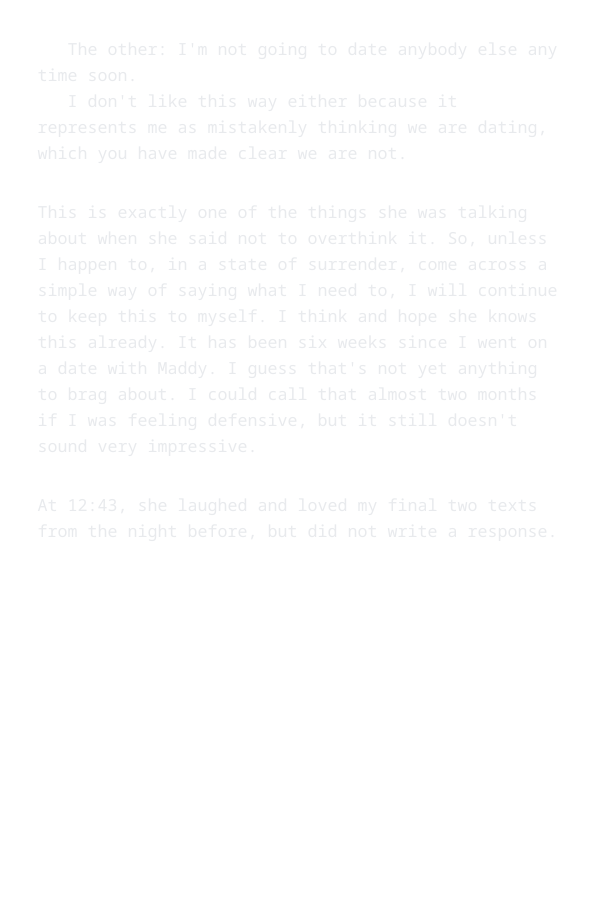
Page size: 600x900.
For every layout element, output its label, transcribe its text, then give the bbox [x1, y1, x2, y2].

text The other: I'm not going to date anybody else any time soon. [37, 37, 562, 86]
text At 12:43, she laughed and loved my final two texts from the night before, but did not write a response. [37, 493, 562, 542]
text This is exactly one of the things she was talking about when she said not to overthink it. So, unless I happen to, in a state of surrender, come across a simple way of saying what I need to, I will continue to keep this to myself. I think and hope she knows this already. It has been six weeks since I went on a date with Maddy. I guess that's not yet anything to brag about. I could call that almost two months if I was feeling defensive, but it still doesn't sound very impressive. [37, 200, 562, 457]
text I don't like this way either because it represents me as mistakenly thinking we are dating, which you have made clear we are not. [37, 89, 562, 164]
